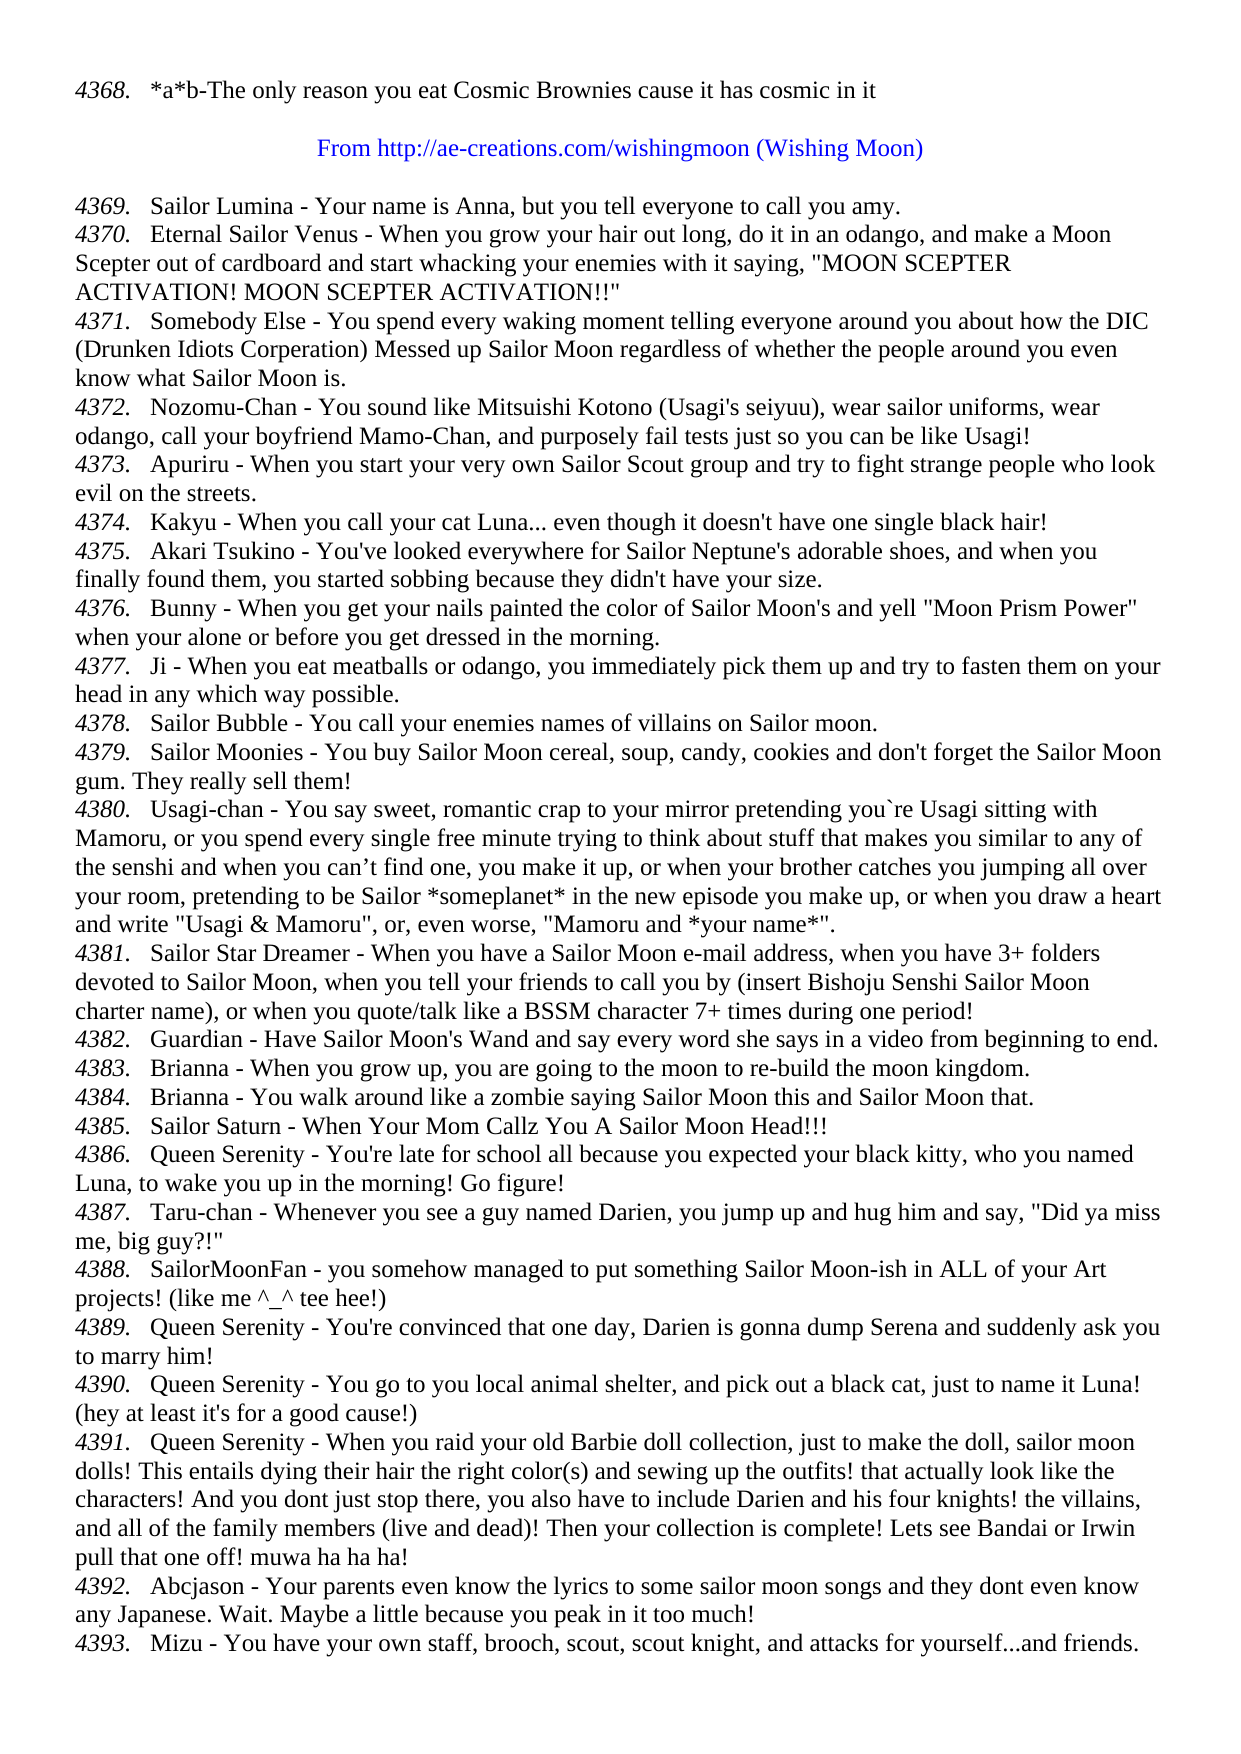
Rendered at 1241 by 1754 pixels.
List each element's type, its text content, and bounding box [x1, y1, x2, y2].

list Brianna - You walk around like a zombie saying Sailor Moon this and Sailor Moon that. [75, 1082, 1165, 1111]
list Apuriru - When you start your very own Sailor Scout group and try to fight strange people who look evil on the streets. [75, 449, 1165, 507]
list Akari Tsukino - You've looked everywhere for Sailor Neptune's adorable shoes, and when you finally found them, you started sobbing because they didn't have your size. [75, 536, 1165, 593]
list Sailor Saturn - When Your Mom Callz You A Sailor Moon Head!!! [75, 1111, 1165, 1139]
list Nozomu-Chan - You sound like Mitsuishi Kotono (Usagi's seiyuu), wear sailor uniforms, wear odango, call your boyfriend Mamo-Chan, and purposely fail tests just so you can be like Usagi! [75, 392, 1165, 449]
list Queen Serenity - When you raid your old Barbie doll collection, just to make the doll, sailor moon dolls! This entails dying their hair the right color(s) and sewing up the outfits! that actually look like the characters! And you dont just stop there, you also have to include Darien and his four knights! the villains, and all of the family members (live and dead)! Then your collection is complete! Lets see Bandai or Irwin pull that one off! muwa ha ha ha! [75, 1427, 1165, 1571]
list *a*b-The only reason you eat Cosmic Brownies cause it has cosmic in it [75, 75, 1165, 104]
list Ji - When you eat meatballs or odango, you immediately pick them up and try to fasten them on your head in any which way possible. [75, 651, 1165, 708]
list Sailor Star Dreamer - When you have a Sailor Moon e-mail address, when you have 3+ folders devoted to Sailor Moon, when you tell your friends to call you by (insert Bishoju Senshi Sailor Moon charter name), or when you quote/talk like a BSSM character 7+ times during one period! [75, 938, 1165, 1024]
list Queen Serenity - You go to you local animal shelter, and pick out a black cat, just to name it Luna! (hey at least it's for a good cause!) [75, 1369, 1165, 1427]
list Mizu - You have your own staff, brooch, scout, scout knight, and attacks for yourself...and friends. [75, 1628, 1165, 1657]
list Abcjason - Your parents even know the lyrics to some sailor moon songs and they dont even know any Japanese. Wait. Maybe a little because you peak in it too much! [75, 1571, 1165, 1628]
list Sailor Moonies - You buy Sailor Moon cereal, soup, candy, cookies and don't forget the Sailor Moon gum. They really sell them! [75, 737, 1165, 794]
list SailorMoonFan - you somehow managed to put something Sailor Moon-ish in ALL of your Art projects! (like me ^_^ tee hee!) [75, 1254, 1165, 1312]
list Eternal Sailor Venus - When you grow your hair out long, do it in an odango, and make a Moon Scepter out of cardboard and start whacking your enemies with it saying, "MOON SCEPTER ACTIVATION! MOON SCEPTER ACTIVATION!!" [75, 219, 1165, 306]
list Bunny - When you get your nails painted the color of Sailor Moon's and yell "Moon Prism Power" when your alone or before you get dressed in the morning. [75, 593, 1165, 651]
list Sailor Lumina - Your name is Anna, but you tell everyone to call you amy. [75, 191, 1165, 219]
list Usagi-chan - You say sweet, romantic crap to your mirror pretending you`re Usagi sitting with Mamoru, or you spend every single free minute trying to think about stuff that makes you similar to any of the senshi and when you can’t find one, you make it up, or when your brother catches you jumping all over your room, pretending to be Sailor *someplanet* in the new episode you make up, or when you draw a heart and write "Usagi & Mamoru", or, even worse, "Mamoru and *your name*". [75, 794, 1165, 938]
list Somebody Else - You spend every waking moment telling everyone around you about how the DIC (Drunken Idiots Corperation) Messed up Sailor Moon regardless of whether the people around you even know what Sailor Moon is. [75, 306, 1165, 392]
list Kakyu - When you call your cat Luna... even though it doesn't have one single black hair! [75, 507, 1165, 536]
list Brianna - When you grow up, you are going to the moon to re-build the moon kingdom. [75, 1053, 1165, 1082]
list Guardian - Have Sailor Moon's Wand and say every word she says in a video from beginning to end. [75, 1024, 1165, 1053]
text From http://ae-creations.com/wishingmoon (Wishing Moon) [75, 133, 1165, 162]
list Taru-chan - Whenever you see a guy named Darien, you jump up and hug him and say, "Did ya miss me, big guy?!" [75, 1197, 1165, 1254]
list Queen Serenity - You're convinced that one day, Darien is gonna dump Serena and suddenly ask you to marry him! [75, 1312, 1165, 1369]
list Queen Serenity - You're late for school all because you expected your black kitty, who you named Luna, to wake you up in the morning! Go figure! [75, 1139, 1165, 1197]
list Sailor Bubble - You call your enemies names of villains on Sailor moon. [75, 708, 1165, 737]
